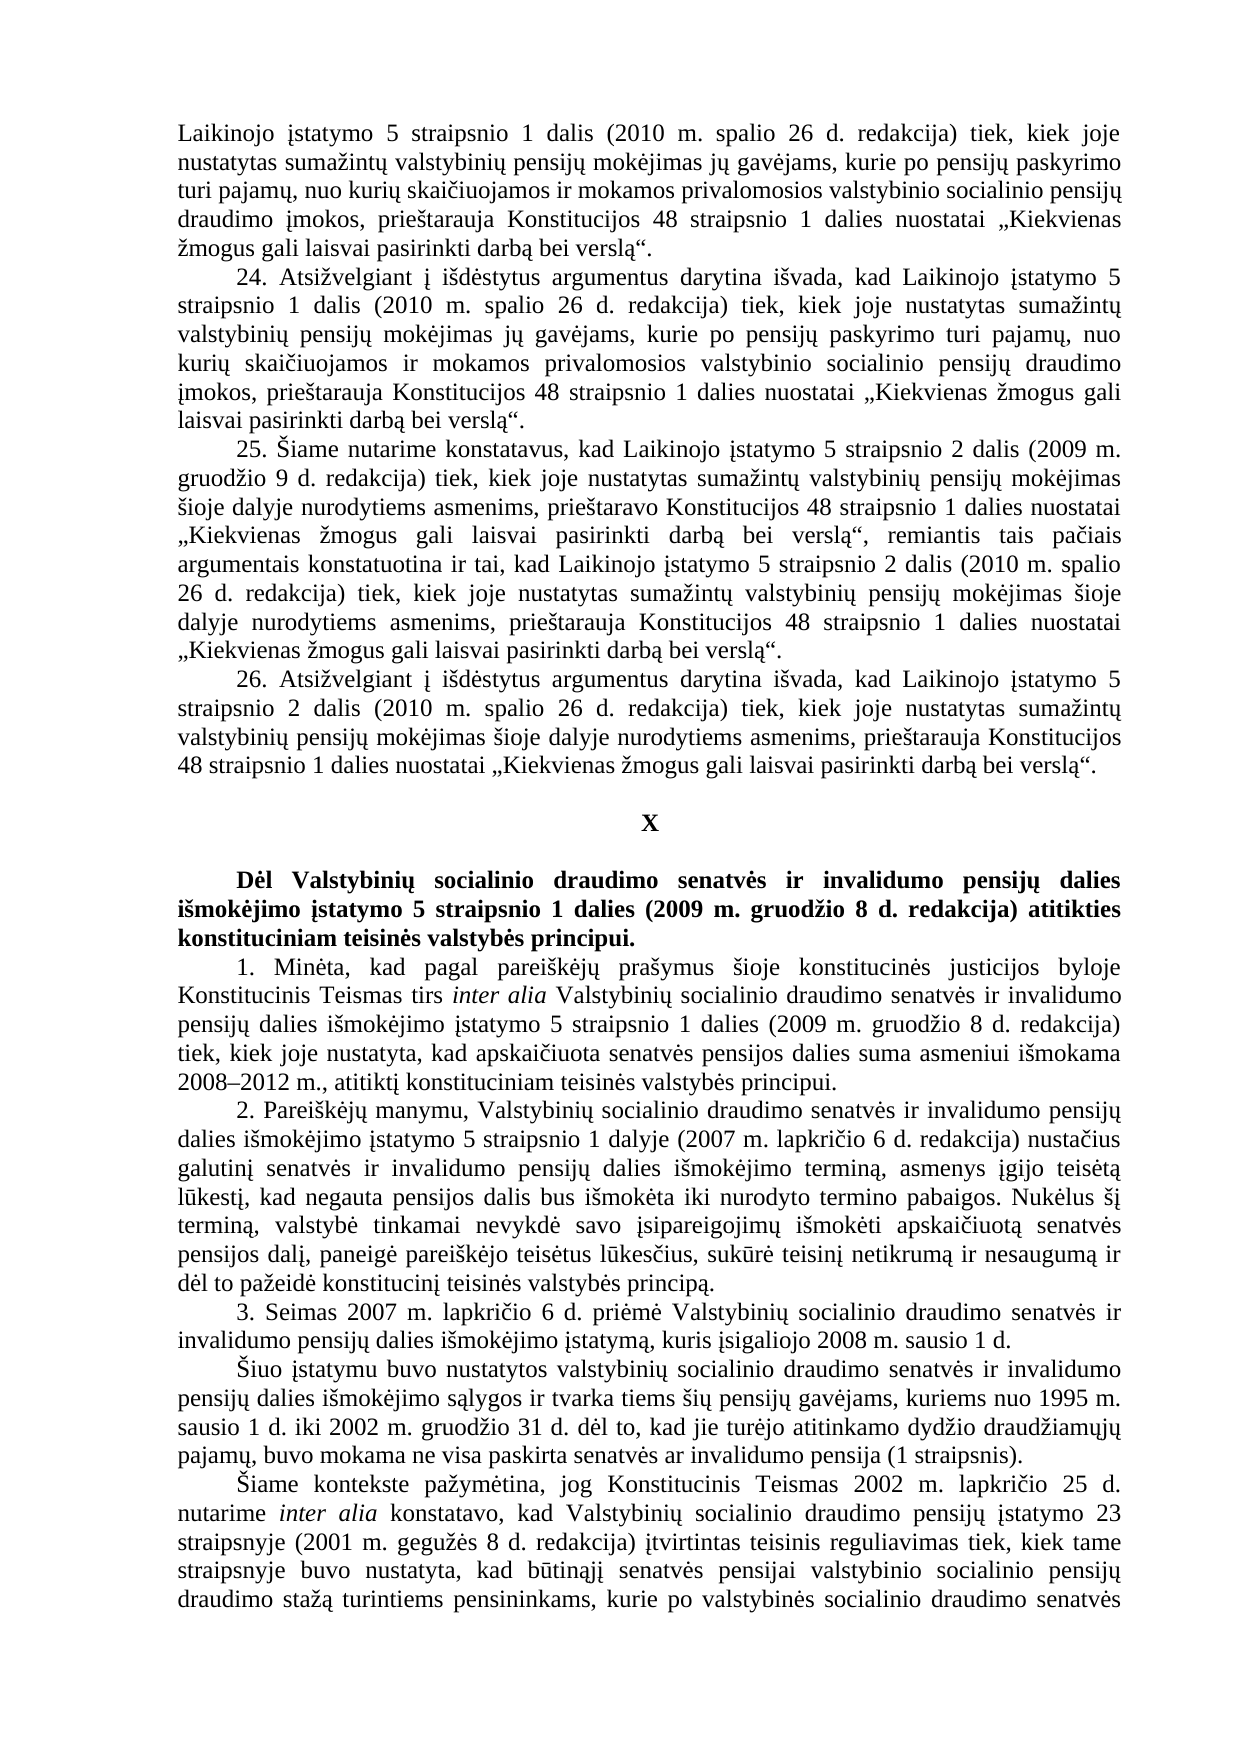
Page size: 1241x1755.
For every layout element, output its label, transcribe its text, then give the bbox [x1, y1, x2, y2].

text 2. Pareiškėjų manymu, Valstybinių socialinio draudimo senatvės ir invalidumo pensijų dalies išmokėjimo įstatymo 5 straipsnio 1 dalyje (2007 m. lapkričio 6 d. redakcija) nustačius galutinį senatvės ir invalidumo pensijų dalies išmokėjimo terminą, asmenys įgijo teisėtą lūkestį, kad negauta pensijos dalis bus išmokėta iki nurodyto termino pabaigos. Nukėlus šį terminą, valstybė tinkamai nevykdė savo įsipareigojimų išmokėti apskaičiuotą senatvės pensijos dalį, paneigė pareiškėjo teisėtus lūkesčius, sukūrė teisinį netikrumą ir nesaugumą ir dėl to pažeidė konstitucinį teisinės valstybės principą. [177, 1096, 1122, 1297]
text 26. Atsižvelgiant į išdėstytus argumentus darytina išvada, kad Laikinojo įstatymo 5 straipsnio 2 dalis (2010 m. spalio 26 d. redakcija) tiek, kiek joje nustatytas sumažintų valstybinių pensijų mokėjimas šioje dalyje nurodytiems asmenims, prieštarauja Konstitucijos 48 straipsnio 1 dalies nuostatai „Kiekvienas žmogus gali laisvai pasirinkti darbą bei verslą“. [177, 664, 1122, 779]
text Šiame kontekste pažymėtina, jog Konstitucinis Teismas 2002 m. lapkričio 25 d. nutarime inter alia konstatavo, kad Valstybinių socialinio draudimo pensijų įstatymo 23 straipsnyje (2001 m. gegužės 8 d. redakcija) įtvirtintas teisinis reguliavimas tiek, kiek tame straipsnyje buvo nustatyta, kad būtinąjį senatvės pensijai valstybinio socialinio pensijų draudimo stažą turintiems pensininkams, kurie po valstybinės socialinio draudimo senatvės [177, 1469, 1122, 1613]
text 25. Šiame nutarime konstatavus, kad Laikinojo įstatymo 5 straipsnio 2 dalis (2009 m. gruodžio 9 d. redakcija) tiek, kiek joje nustatytas sumažintų valstybinių pensijų mokėjimas šioje dalyje nurodytiems asmenims, prieštaravo Konstitucijos 48 straipsnio 1 dalies nuostatai „Kiekvienas žmogus gali laisvai pasirinkti darbą bei verslą“, remiantis tais pačiais argumentais konstatuotina ir tai, kad Laikinojo įstatymo 5 straipsnio 2 dalis (2010 m. spalio 26 d. redakcija) tiek, kiek joje nustatytas sumažintų valstybinių pensijų mokėjimas šioje dalyje nurodytiems asmenims, prieštarauja Konstitucijos 48 straipsnio 1 dalies nuostatai „Kiekvienas žmogus gali laisvai pasirinkti darbą bei verslą“. [177, 434, 1122, 664]
text 3. Seimas 2007 m. lapkričio 6 d. priėmė Valstybinių socialinio draudimo senatvės ir invalidumo pensijų dalies išmokėjimo įstatymą, kuris įsigaliojo 2008 m. sausio 1 d. [177, 1297, 1122, 1354]
text X [177, 808, 1122, 837]
text Laikinojo įstatymo 5 straipsnio 1 dalis (2010 m. spalio 26 d. redakcija) tiek, kiek joje nustatytas sumažintų valstybinių pensijų mokėjimas jų gavėjams, kurie po pensijų paskyrimo turi pajamų, nuo kurių skaičiuojamos ir mokamos privalomosios valstybinio socialinio pensijų draudimo įmokos, prieštarauja Konstitucijos 48 straipsnio 1 dalies nuostatai „Kiekvienas žmogus gali laisvai pasirinkti darbą bei verslą“. [177, 118, 1122, 262]
text 1. Minėta, kad pagal pareiškėjų prašymus šioje konstitucinės justicijos byloje Konstitucinis Teismas tirs inter alia Valstybinių socialinio draudimo senatvės ir invalidumo pensijų dalies išmokėjimo įstatymo 5 straipsnio 1 dalies (2009 m. gruodžio 8 d. redakcija) tiek, kiek joje nustatyta, kad apskaičiuota senatvės pensijos dalies suma asmeniui išmokama 2008–2012 m., atitiktį konstituciniam teisinės valstybės principui. [177, 952, 1122, 1096]
text Dėl Valstybinių socialinio draudimo senatvės ir invalidumo pensijų dalies išmokėjimo įstatymo 5 straipsnio 1 dalies (2009 m. gruodžio 8 d. redakcija) atitikties konstituciniam teisinės valstybės principui. [177, 866, 1122, 952]
text Šiuo įstatymu buvo nustatytos valstybinių socialinio draudimo senatvės ir invalidumo pensijų dalies išmokėjimo sąlygos ir tvarka tiems šių pensijų gavėjams, kuriems nuo 1995 m. sausio 1 d. iki 2002 m. gruodžio 31 d. dėl to, kad jie turėjo atitinkamo dydžio draudžiamųjų pajamų, buvo mokama ne visa paskirta senatvės ar invalidumo pensija (1 straipsnis). [177, 1354, 1122, 1469]
text 24. Atsižvelgiant į išdėstytus argumentus darytina išvada, kad Laikinojo įstatymo 5 straipsnio 1 dalis (2010 m. spalio 26 d. redakcija) tiek, kiek joje nustatytas sumažintų valstybinių pensijų mokėjimas jų gavėjams, kurie po pensijų paskyrimo turi pajamų, nuo kurių skaičiuojamos ir mokamos privalomosios valstybinio socialinio pensijų draudimo įmokos, prieštarauja Konstitucijos 48 straipsnio 1 dalies nuostatai „Kiekvienas žmogus gali laisvai pasirinkti darbą bei verslą“. [177, 262, 1122, 434]
